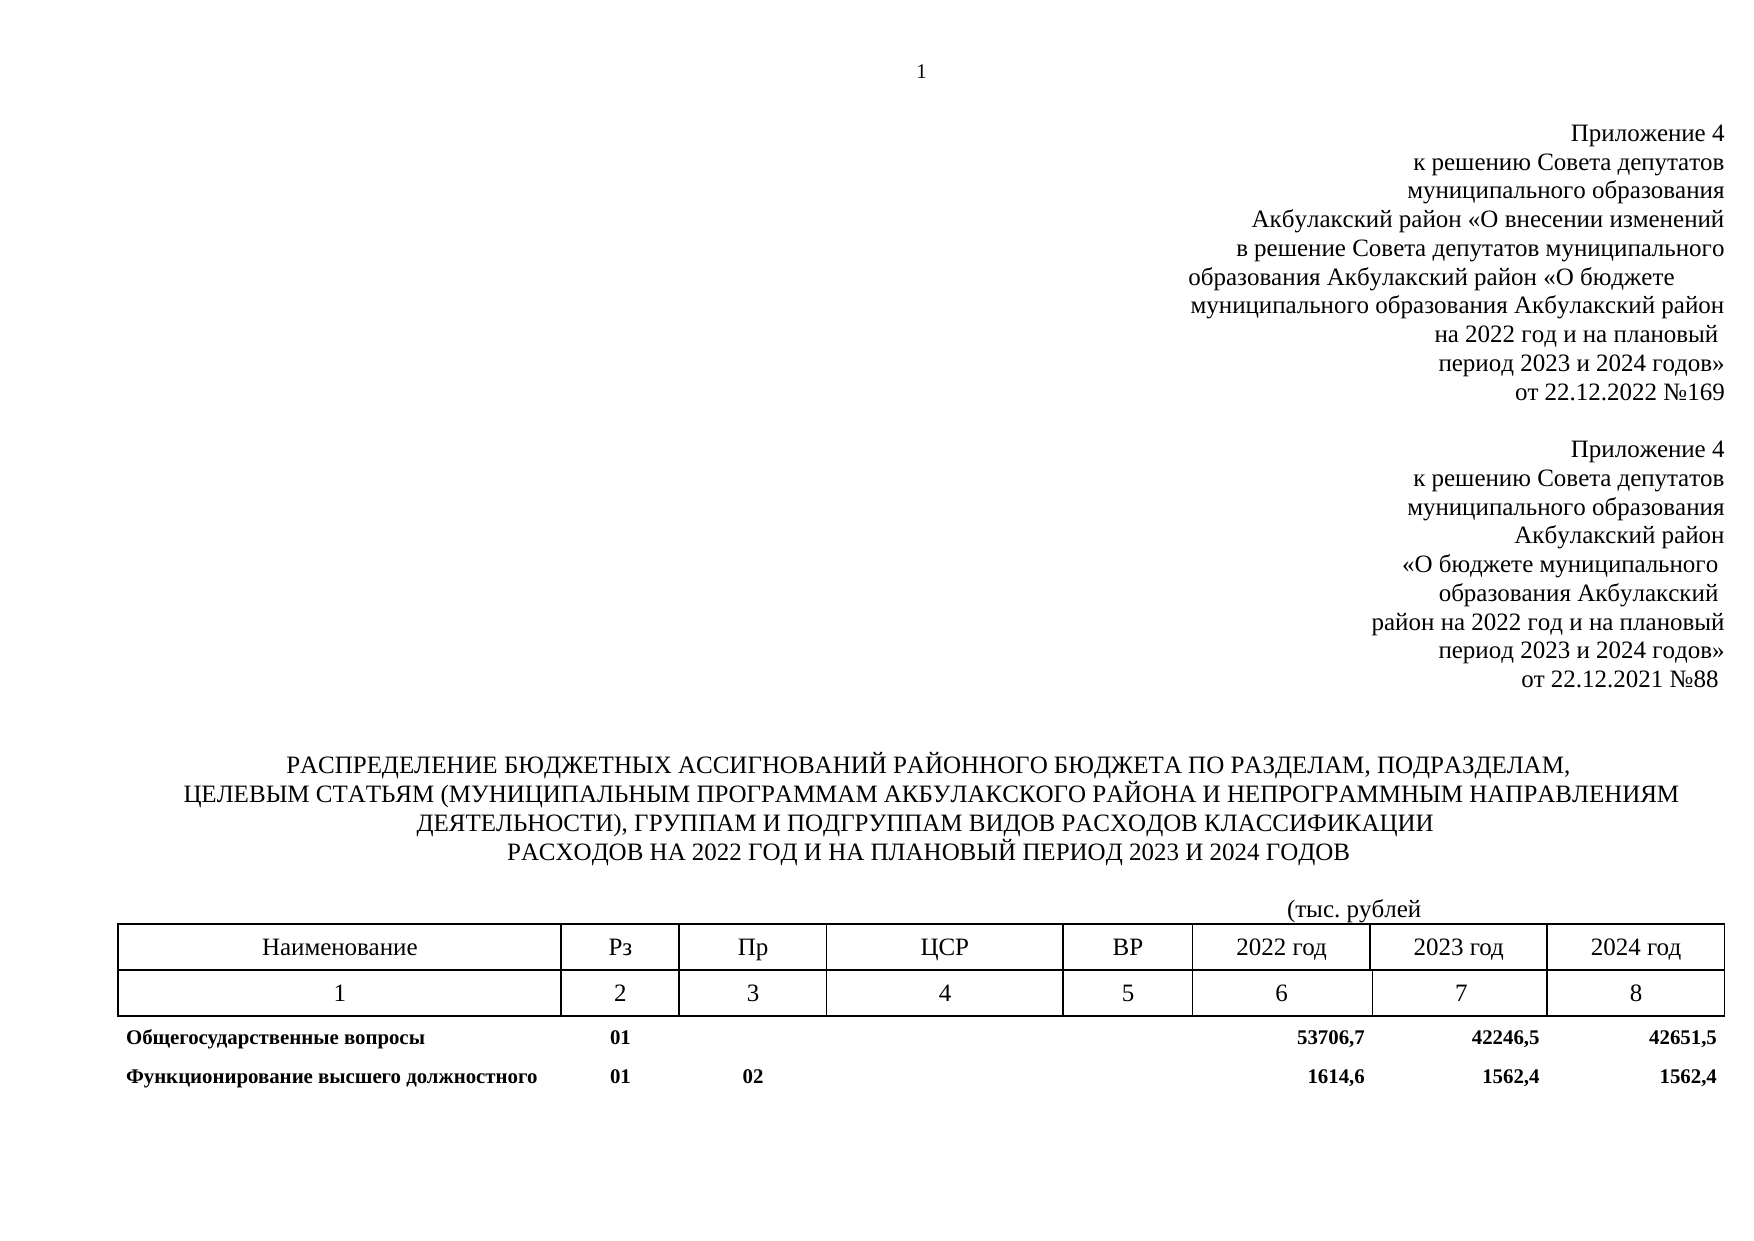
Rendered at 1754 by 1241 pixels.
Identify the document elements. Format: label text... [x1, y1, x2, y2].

table_header Рз [569, 933, 671, 961]
table_header [680, 925, 826, 969]
table_header [562, 925, 678, 969]
text муниципального образования [118, 492, 1724, 521]
table_header 2022 год [1201, 933, 1362, 961]
table_cell [679, 1017, 827, 1056]
text Приложение 4 [118, 434, 1724, 463]
table_header [1064, 971, 1192, 1015]
table_header [1193, 925, 1369, 969]
text Акбулакский район «О внесении изменений [118, 204, 1724, 233]
table_header [1373, 971, 1546, 1015]
text (тыс. рублей [118, 894, 1724, 923]
text ЦЕЛЕВЫМ СТАТЬЯМ (МУНИЦИПАЛЬНЫМ ПРОГРАММАМ АКБУЛАКСКОГО РАЙОНА И НЕПРОГРАММНЫМ НАПРАВЛЕНИЯМ ДЕЯТЕЛЬНОСТИ), ГРУППАМ И ПОДГРУППАМ ВИДОВ РАСХОДОВ КЛАССИФИКАЦИИ [133, 779, 1724, 837]
table_cell Общегосударственные вопросы [118, 1017, 561, 1056]
table_header ЦСР [835, 933, 1055, 961]
table_header [119, 925, 560, 969]
text район на 2022 год и на плановый [118, 607, 1724, 636]
table_header 2023 год [1378, 933, 1539, 961]
table_cell 53706,7 [1193, 1017, 1372, 1056]
text образования Акбулакский район «О бюджете [118, 262, 1724, 291]
table_header 2024 год [1555, 933, 1716, 961]
table_header [1548, 925, 1724, 969]
table_header [827, 925, 1062, 969]
table_cell 01 [561, 1056, 679, 1096]
table_cell [827, 1017, 1063, 1056]
table_cell 42651,5 [1547, 1017, 1724, 1056]
text муниципального образования [118, 176, 1724, 204]
text образования Акбулакский [118, 578, 1724, 607]
table_cell [1063, 1017, 1193, 1056]
table_header 2 [569, 979, 671, 1007]
table_header 5 [1071, 979, 1185, 1007]
table_header Наименование [126, 933, 553, 961]
table_header 4 [835, 979, 1055, 1007]
table_header [1371, 925, 1546, 969]
text Приложение 4 [118, 118, 1724, 147]
text на 2022 год и на плановый [118, 319, 1724, 348]
text муниципального образования Акбулакский район [118, 291, 1724, 319]
table_header 6 [1201, 979, 1362, 1007]
table_cell 42246,5 [1372, 1017, 1547, 1056]
text Акбулакский район [118, 521, 1724, 549]
text от 22.12.2022 №169 [118, 377, 1724, 406]
text от 22.12.2021 №88 [118, 664, 1724, 693]
text в решение Совета депутатов муниципального [118, 233, 1724, 262]
table_header [827, 971, 1062, 1015]
text «О бюджете муниципального [118, 549, 1724, 578]
table_header [1064, 925, 1192, 969]
text период 2023 и 2024 годов» [118, 636, 1724, 664]
table_header Пр [687, 933, 819, 961]
table_cell 1562,4 [1372, 1056, 1547, 1096]
table_header 3 [687, 979, 819, 1007]
table_header 1 [126, 979, 553, 1007]
table_cell 01 [561, 1017, 679, 1056]
table_header [1548, 971, 1724, 1015]
text к решению Совета депутатов [118, 147, 1724, 176]
table_cell [1063, 1056, 1193, 1096]
table_cell 02 [679, 1056, 827, 1096]
text период 2023 и 2024 годов» [118, 348, 1724, 377]
text РАСХОДОВ НА 2022 ГОД И НА ПЛАНОВЫЙ ПЕРИОД 2023 И 2024 ГОДОВ [133, 837, 1724, 866]
table_header [1193, 971, 1372, 1015]
table_header ВР [1071, 933, 1185, 961]
table_header 8 [1555, 979, 1716, 1007]
table_header [119, 971, 560, 1015]
table_header [562, 971, 678, 1015]
table_cell 1562,4 [1547, 1056, 1724, 1096]
table_cell [827, 1056, 1063, 1096]
table_header [680, 971, 826, 1015]
table_cell Функционирование высшего должностного [118, 1056, 561, 1096]
text РАСПРЕДЕЛЕНИЕ БЮДЖЕТНЫХ АССИГНОВАНИЙ РАЙОННОГО БЮДЖЕТА ПО РАЗДЕЛАМ, ПОДРАЗДЕЛАМ, [133, 751, 1724, 779]
text к решению Совета депутатов [118, 463, 1724, 492]
table_cell 1614,6 [1193, 1056, 1372, 1096]
table_header 7 [1380, 979, 1542, 1007]
